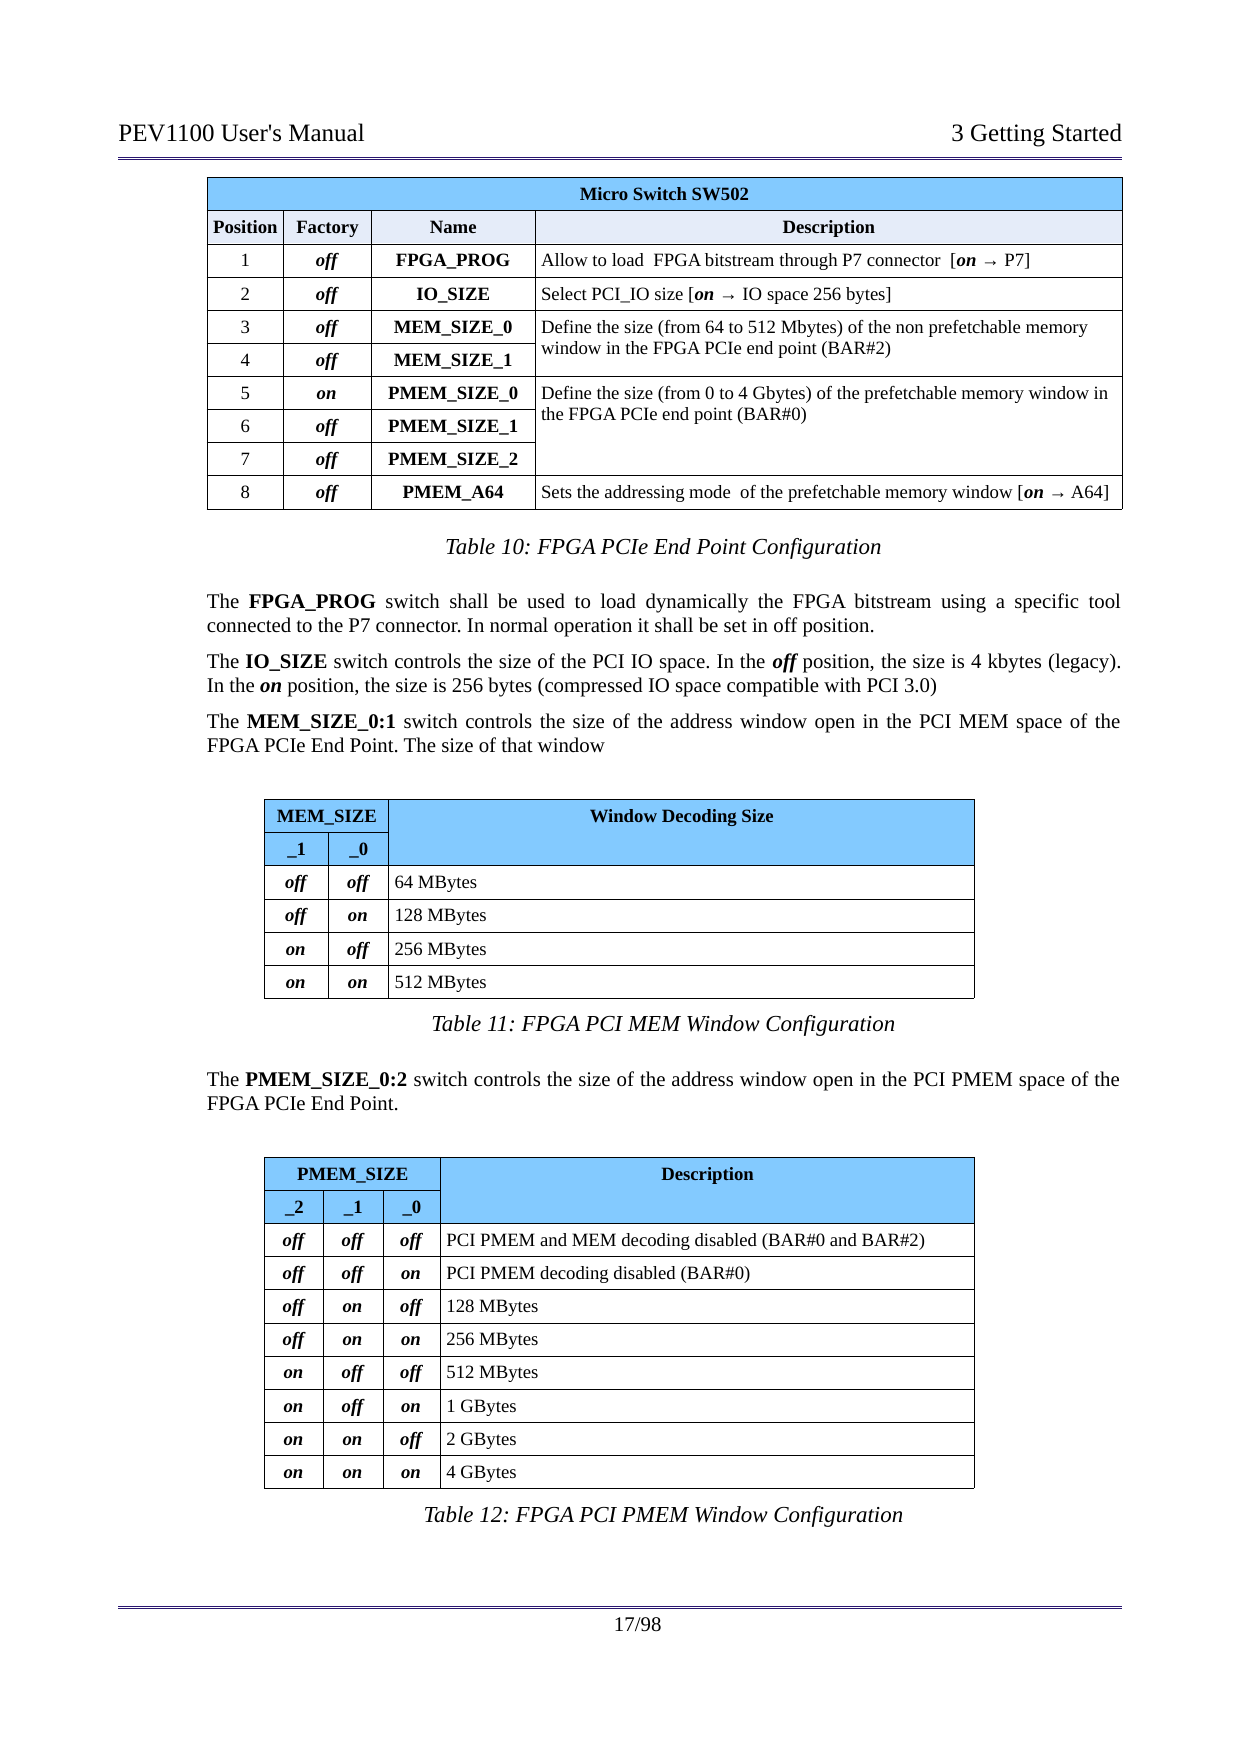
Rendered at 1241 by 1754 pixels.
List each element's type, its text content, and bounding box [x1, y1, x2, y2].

table_cell PMEM_A64 [372, 476, 535, 508]
table_cell 8 [208, 476, 283, 508]
table_cell FPGA_PROG [372, 245, 535, 277]
table_cell 512 MBytes [389, 966, 974, 998]
table_cell PCI PMEM and MEM decoding disabled (BAR#0 and BAR#2) [441, 1224, 974, 1256]
table_cell Define the size (from 64 to 512 Mbytes) of the non prefetchable memory window in the FPGA PCIe end point (BAR#2) [536, 311, 1122, 376]
table_cell off [384, 1423, 440, 1455]
table_cell on [384, 1257, 440, 1289]
table_cell off [284, 476, 371, 508]
table_cell on [265, 966, 328, 998]
table_cell Select PCI_IO size [on → IO space 256 bytes] [536, 278, 1122, 310]
table_cell off [284, 245, 371, 277]
table_cell MEM_SIZE_1 [372, 344, 535, 376]
table_cell _0 [329, 833, 388, 865]
table_cell on [265, 933, 328, 965]
table_cell 512 MBytes [441, 1357, 974, 1389]
table_cell Factory [284, 211, 371, 243]
table_cell _0 [384, 1191, 440, 1223]
table_cell on [265, 1357, 323, 1389]
table_cell 1 [208, 245, 283, 277]
table_cell off [265, 900, 328, 932]
table_cell _2 [265, 1191, 323, 1223]
table_header Micro Switch SW502 [208, 178, 1122, 210]
text Table 10: FPGA PCIe End Point Configuration [207, 533, 1122, 559]
table_cell on [329, 966, 388, 998]
table_cell 4 GBytes [441, 1456, 974, 1488]
table_cell off [284, 410, 371, 442]
table_header Description [441, 1158, 974, 1223]
table_cell 1 GBytes [441, 1390, 974, 1422]
table_cell off [324, 1390, 383, 1422]
table_cell 2 GBytes [441, 1423, 974, 1455]
table_cell off [329, 866, 388, 898]
table_cell on [324, 1423, 383, 1455]
table_cell off [384, 1357, 440, 1389]
table_header MEM_SIZE [265, 800, 388, 832]
text The PMEM_SIZE_0:2 switch controls the size of the address window open in the PCI PMEM space of the FPGA PCIe End Point. [207, 1067, 1122, 1115]
table_cell on [265, 1390, 323, 1422]
table_cell _1 [265, 833, 328, 865]
table_cell Define the size (from 0 to 4 Gbytes) of the prefetchable memory window in the FPGA PCIe end point (BAR#0) [536, 377, 1122, 475]
table_cell on [384, 1324, 440, 1356]
text Table 11: FPGA PCI MEM Window Configuration [207, 1010, 1122, 1037]
table_cell Name [372, 211, 535, 243]
table_cell Description [536, 211, 1122, 243]
table_cell Position [208, 211, 283, 243]
table_cell 3 [208, 311, 283, 343]
table_cell 7 [208, 443, 283, 475]
table_cell off [265, 1290, 323, 1322]
table_cell PMEM_SIZE_1 [372, 410, 535, 442]
table_cell off [284, 311, 371, 343]
table_cell 128 MBytes [389, 900, 974, 932]
table_cell on [265, 1456, 323, 1488]
table_cell off [265, 1324, 323, 1356]
table_cell on [324, 1290, 383, 1322]
table_cell 2 [208, 278, 283, 310]
table_cell IO_SIZE [372, 278, 535, 310]
table_cell Allow to load FPGA bitstream through P7 connector [on → P7] [536, 245, 1122, 277]
text The IO_SIZE switch controls the size of the PCI IO space. In the off position, the size is 4 kbytes (legacy). In the on position, the size is 256 bytes (compressed IO space compatible with PCI 3.0) [207, 649, 1122, 697]
table_cell 256 MBytes [389, 933, 974, 965]
table_cell off [324, 1257, 383, 1289]
table_cell on [324, 1324, 383, 1356]
table_cell PMEM_SIZE_2 [372, 443, 535, 475]
table_cell off [284, 443, 371, 475]
table_cell 128 MBytes [441, 1290, 974, 1322]
table_cell 4 [208, 344, 283, 376]
table_cell off [384, 1290, 440, 1322]
table_cell off [329, 933, 388, 965]
table_cell 5 [208, 377, 283, 409]
text The FPGA_PROG switch shall be used to load dynamically the FPGA bitstream using a specific tool connected to the P7 connector. In normal operation it shall be set in off position. [207, 589, 1122, 637]
table_cell on [329, 900, 388, 932]
table_cell off [265, 866, 328, 898]
table_header Window Decoding Size [389, 800, 974, 865]
table_cell Sets the addressing mode of the prefetchable memory window [on → A64] [536, 476, 1122, 508]
table_cell _1 [324, 1191, 383, 1223]
table_cell off [324, 1357, 383, 1389]
table_cell on [284, 377, 371, 409]
table_cell off [324, 1224, 383, 1256]
text Table 12: FPGA PCI PMEM Window Configuration [207, 1501, 1122, 1527]
table_cell off [284, 344, 371, 376]
table_cell 6 [208, 410, 283, 442]
table_cell off [284, 278, 371, 310]
table_cell 64 MBytes [389, 866, 974, 898]
table_cell on [265, 1423, 323, 1455]
table_cell PMEM_SIZE_0 [372, 377, 535, 409]
table_cell off [384, 1224, 440, 1256]
table_cell on [324, 1456, 383, 1488]
table_cell on [384, 1456, 440, 1488]
table_cell MEM_SIZE_0 [372, 311, 535, 343]
table_cell off [265, 1224, 323, 1256]
table_cell PCI PMEM decoding disabled (BAR#0) [441, 1257, 974, 1289]
table_cell 256 MBytes [441, 1324, 974, 1356]
table_cell on [384, 1390, 440, 1422]
text The MEM_SIZE_0:1 switch controls the size of the address window open in the PCI MEM space of the FPGA PCIe End Point. The size of that window [207, 709, 1122, 757]
table_header PMEM_SIZE [265, 1158, 440, 1190]
table_cell off [265, 1257, 323, 1289]
